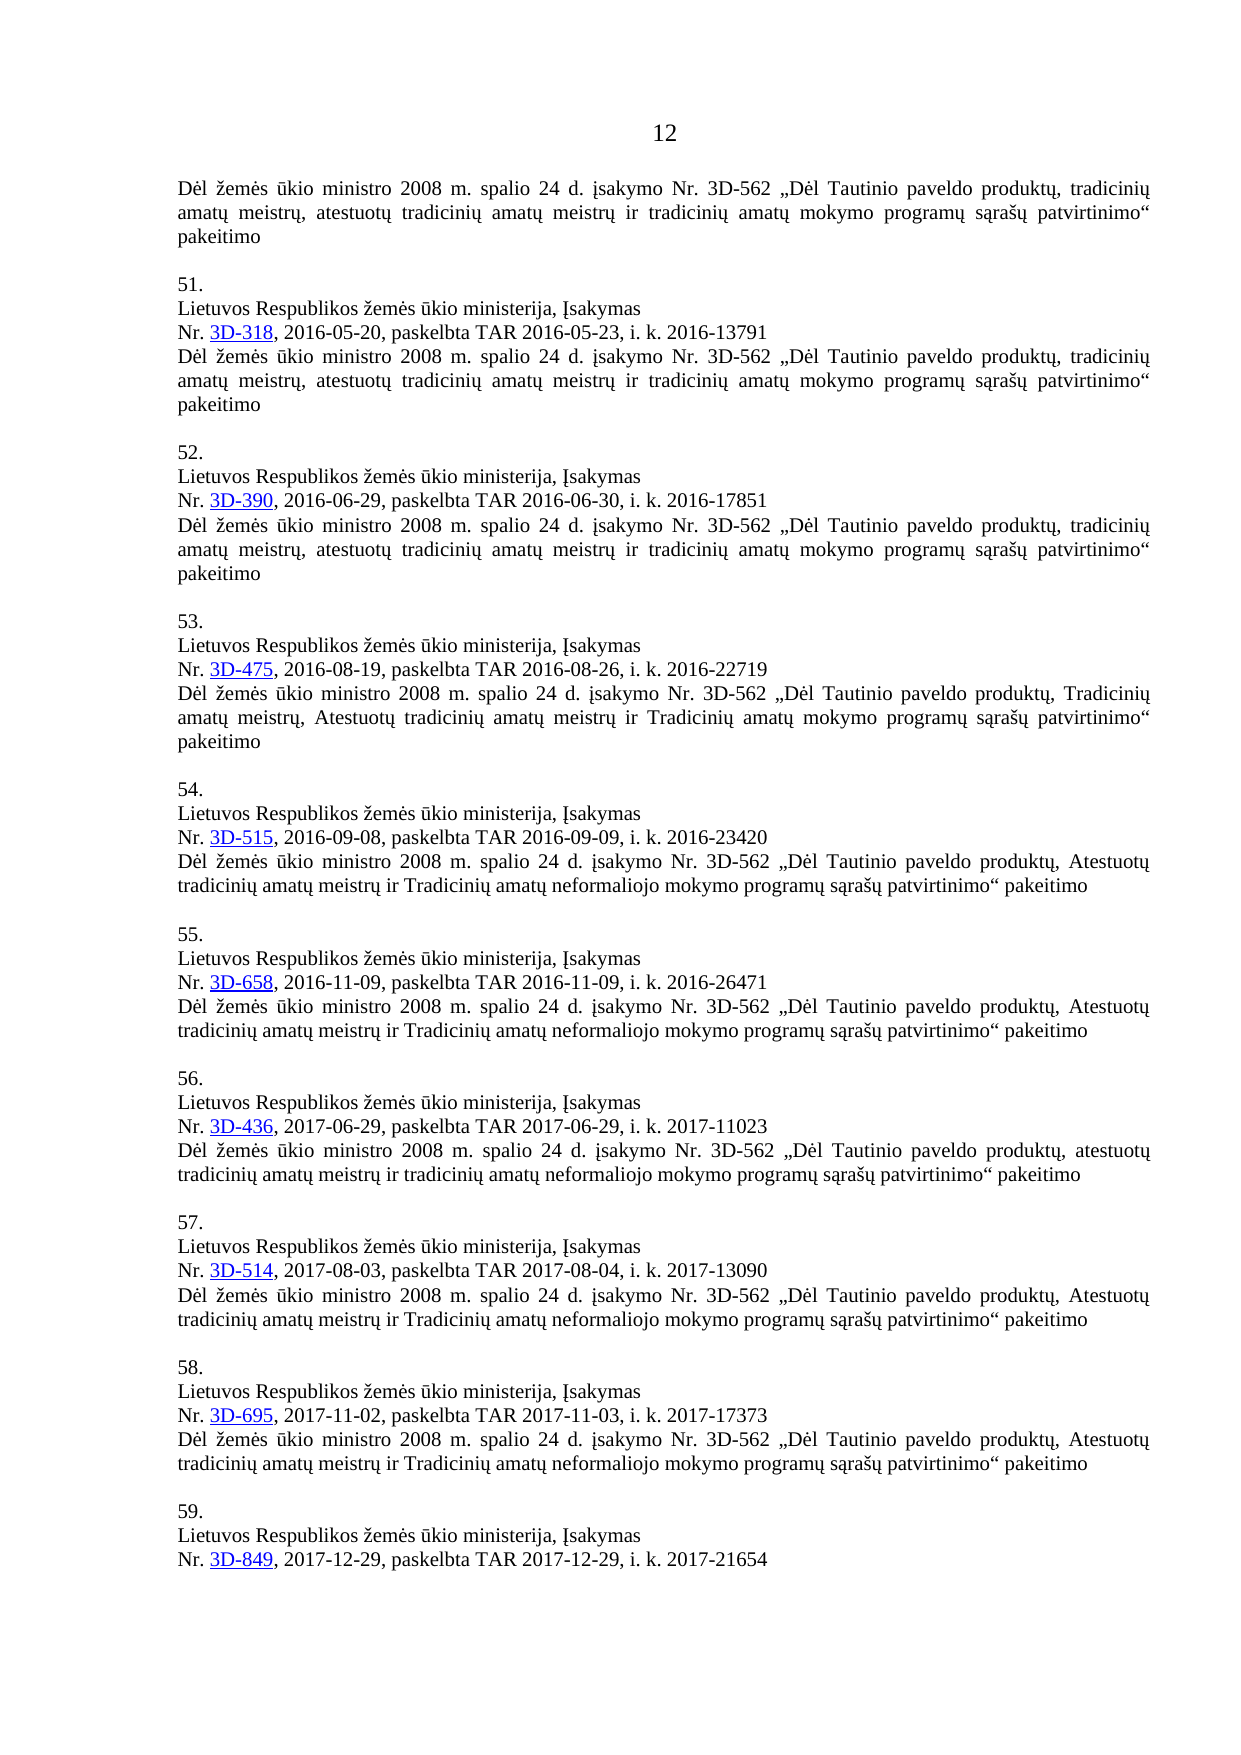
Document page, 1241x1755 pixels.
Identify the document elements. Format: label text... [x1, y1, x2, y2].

text Lietuvos Respublikos žemės ūkio ministerija, Įsakymas [177, 464, 1152, 488]
text Nr. 3D-514, 2017-08-03, paskelbta TAR 2017-08-04, i. k. 2017-13090 [177, 1258, 1152, 1282]
text Dėl žemės ūkio ministro 2008 m. spalio 24 d. įsakymo Nr. 3D-562 „Dėl Tautinio paveldo produktų, tradicinių amatų meistrų, atestuotų tradicinių amatų meistrų ir tradicinių amatų mokymo programų sąrašų patvirtinimo“ pakeitimo [177, 176, 1152, 248]
text Lietuvos Respublikos žemės ūkio ministerija, Įsakymas [177, 946, 1152, 970]
text 51. [177, 272, 1152, 296]
text Dėl žemės ūkio ministro 2008 m. spalio 24 d. įsakymo Nr. 3D-562 „Dėl Tautinio paveldo produktų, atestuotų tradicinių amatų meistrų ir tradicinių amatų neformaliojo mokymo programų sąrašų patvirtinimo“ pakeitimo [177, 1138, 1152, 1186]
text Dėl žemės ūkio ministro 2008 m. spalio 24 d. įsakymo Nr. 3D-562 „Dėl Tautinio paveldo produktų, tradicinių amatų meistrų, atestuotų tradicinių amatų meistrų ir tradicinių amatų mokymo programų sąrašų patvirtinimo“ pakeitimo [177, 512, 1152, 585]
text 54. [177, 777, 1152, 801]
text Lietuvos Respublikos žemės ūkio ministerija, Įsakymas [177, 1523, 1152, 1547]
text Nr. 3D-658, 2016-11-09, paskelbta TAR 2016-11-09, i. k. 2016-26471 [177, 970, 1152, 994]
text 55. [177, 922, 1152, 946]
text Nr. 3D-515, 2016-09-08, paskelbta TAR 2016-09-09, i. k. 2016-23420 [177, 825, 1152, 849]
text Nr. 3D-436, 2017-06-29, paskelbta TAR 2017-06-29, i. k. 2017-11023 [177, 1114, 1152, 1138]
text Lietuvos Respublikos žemės ūkio ministerija, Įsakymas [177, 1234, 1152, 1258]
text Nr. 3D-390, 2016-06-29, paskelbta TAR 2016-06-30, i. k. 2016-17851 [177, 488, 1152, 512]
text 58. [177, 1355, 1152, 1379]
text Lietuvos Respublikos žemės ūkio ministerija, Įsakymas [177, 1090, 1152, 1114]
text 57. [177, 1210, 1152, 1234]
text Dėl žemės ūkio ministro 2008 m. spalio 24 d. įsakymo Nr. 3D-562 „Dėl Tautinio paveldo produktų, Atestuotų tradicinių amatų meistrų ir Tradicinių amatų neformaliojo mokymo programų sąrašų patvirtinimo“ pakeitimo [177, 994, 1152, 1042]
text Nr. 3D-849, 2017-12-29, paskelbta TAR 2017-12-29, i. k. 2017-21654 [177, 1547, 1152, 1571]
text Dėl žemės ūkio ministro 2008 m. spalio 24 d. įsakymo Nr. 3D-562 „Dėl Tautinio paveldo produktų, Atestuotų tradicinių amatų meistrų ir Tradicinių amatų neformaliojo mokymo programų sąrašų patvirtinimo“ pakeitimo [177, 1282, 1152, 1331]
text Dėl žemės ūkio ministro 2008 m. spalio 24 d. įsakymo Nr. 3D-562 „Dėl Tautinio paveldo produktų, Atestuotų tradicinių amatų meistrų ir Tradicinių amatų neformaliojo mokymo programų sąrašų patvirtinimo“ pakeitimo [177, 1427, 1152, 1475]
text Dėl žemės ūkio ministro 2008 m. spalio 24 d. įsakymo Nr. 3D-562 „Dėl Tautinio paveldo produktų, tradicinių amatų meistrų, atestuotų tradicinių amatų meistrų ir tradicinių amatų mokymo programų sąrašų patvirtinimo“ pakeitimo [177, 344, 1152, 416]
text 56. [177, 1066, 1152, 1090]
text Lietuvos Respublikos žemės ūkio ministerija, Įsakymas [177, 1379, 1152, 1403]
text 59. [177, 1499, 1152, 1523]
text 52. [177, 440, 1152, 464]
text Nr. 3D-318, 2016-05-20, paskelbta TAR 2016-05-23, i. k. 2016-13791 [177, 320, 1152, 344]
text Lietuvos Respublikos žemės ūkio ministerija, Įsakymas [177, 296, 1152, 320]
text 53. [177, 609, 1152, 633]
text Nr. 3D-695, 2017-11-02, paskelbta TAR 2017-11-03, i. k. 2017-17373 [177, 1403, 1152, 1427]
text Lietuvos Respublikos žemės ūkio ministerija, Įsakymas [177, 801, 1152, 825]
text Dėl žemės ūkio ministro 2008 m. spalio 24 d. įsakymo Nr. 3D-562 „Dėl Tautinio paveldo produktų, Atestuotų tradicinių amatų meistrų ir Tradicinių amatų neformaliojo mokymo programų sąrašų patvirtinimo“ pakeitimo [177, 849, 1152, 897]
text Lietuvos Respublikos žemės ūkio ministerija, Įsakymas [177, 633, 1152, 657]
text Dėl žemės ūkio ministro 2008 m. spalio 24 d. įsakymo Nr. 3D-562 „Dėl Tautinio paveldo produktų, Tradicinių amatų meistrų, Atestuotų tradicinių amatų meistrų ir Tradicinių amatų mokymo programų sąrašų patvirtinimo“ pakeitimo [177, 681, 1152, 753]
text Nr. 3D-475, 2016-08-19, paskelbta TAR 2016-08-26, i. k. 2016-22719 [177, 657, 1152, 681]
